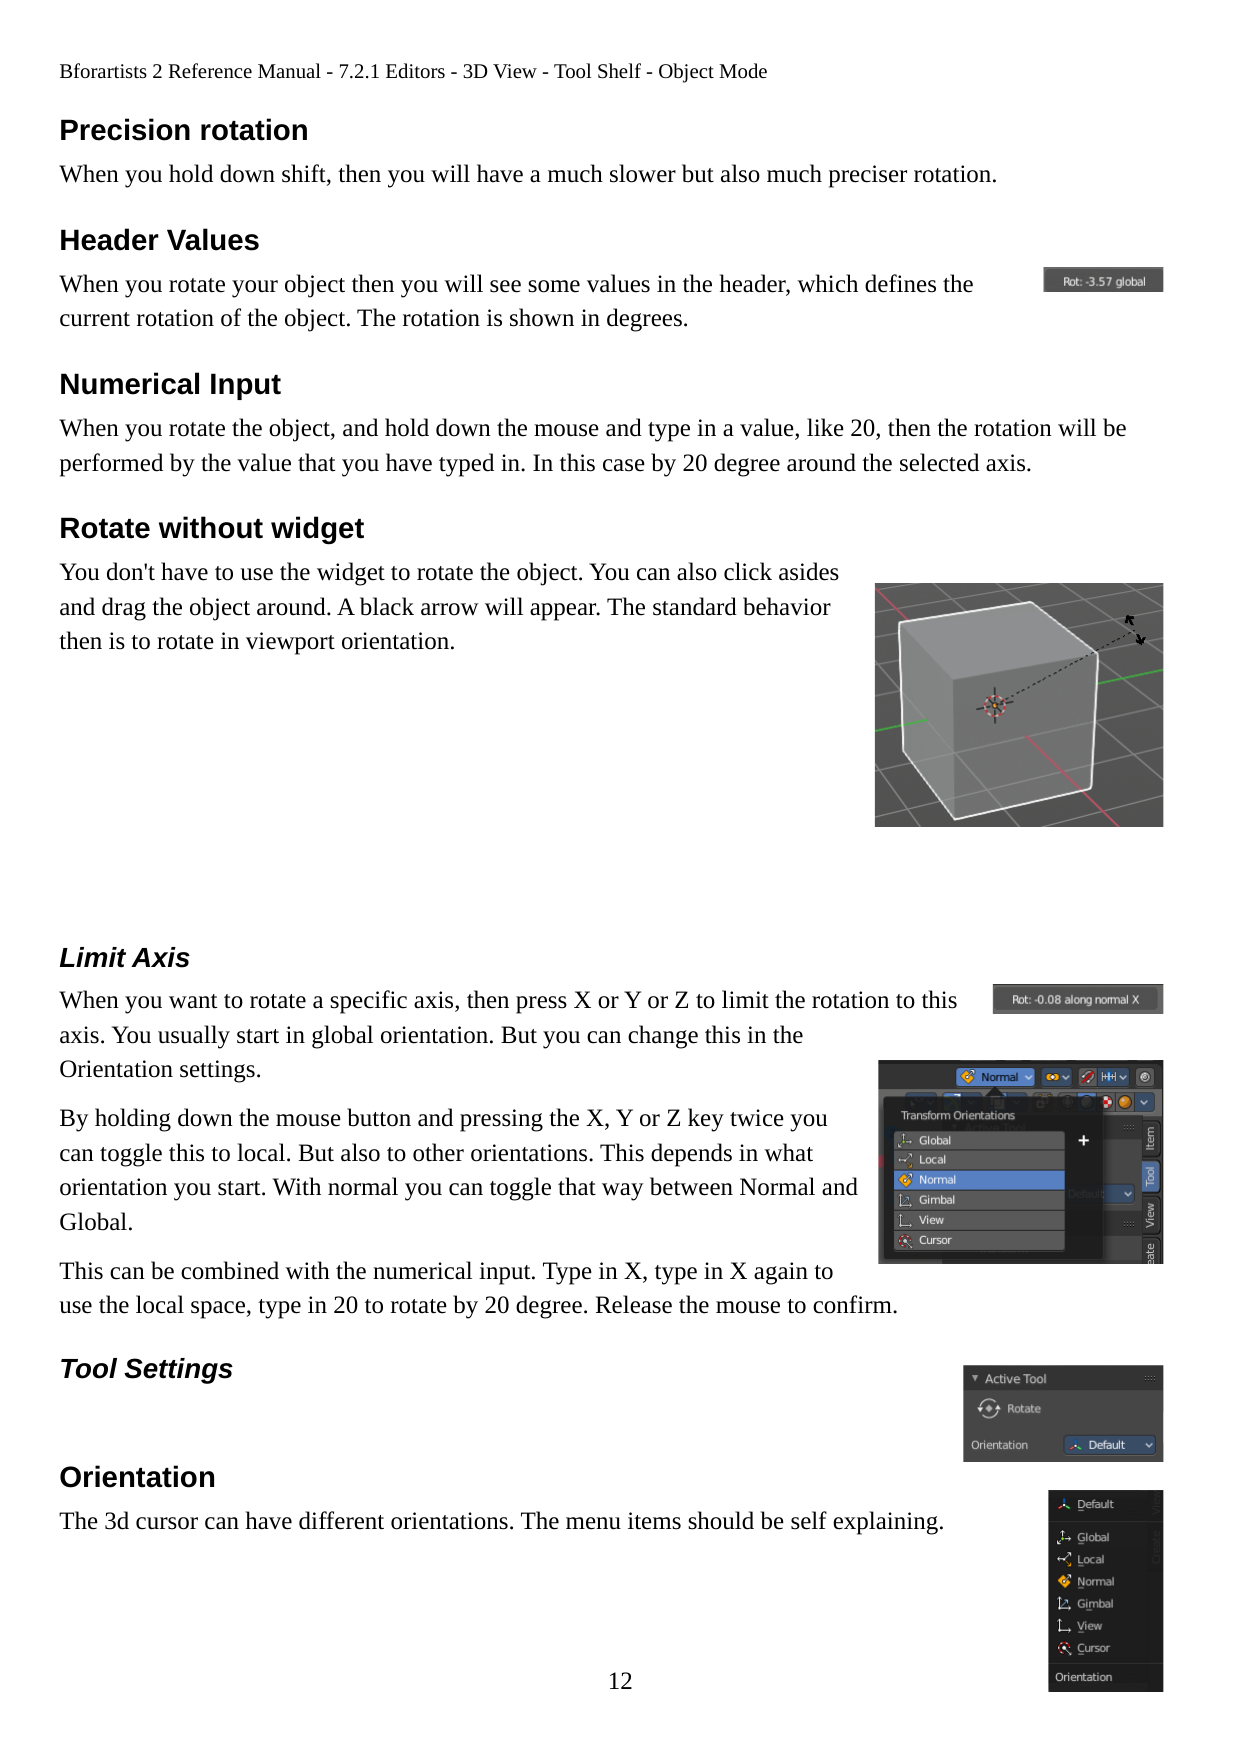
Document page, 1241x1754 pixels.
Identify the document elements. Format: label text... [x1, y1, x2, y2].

subtitle Rotate without widget [59, 511, 1181, 545]
subtitle Orientation [59, 1460, 1181, 1494]
picture [874, 583, 1164, 827]
text When you rotate your object then you will see some values in the header, which defines the current rotation of the object. The rotation is shown in degrees. [59, 269, 1181, 332]
text By holding down the mouse button and pressing the X, Y or Z key twice you can toggle this to local. But also to other orientations. This depends in what orientation you start. With normal you can toggle that way between Normal and Global. [59, 1103, 878, 1236]
subtitle Tool Settings [59, 1352, 1181, 1384]
picture [963, 1365, 1164, 1462]
text When you rotate the object, and hold down the mouse and type in a value, like 20, then the rotation will be performed by the value that you have typed in. In this case by 20 degree around the selected axis. [59, 413, 1181, 476]
subtitle Header Values [59, 222, 1181, 256]
text This can be combined with the numerical input. Type in X, type in X again to use the local space, type in 20 to rotate by 20 degree. Release the mouse to confirm. [59, 1256, 1181, 1319]
text When you hold down shift, then you will have a much slower but also much preciser rotation. [59, 159, 1181, 188]
subtitle Numerical Input [59, 367, 1181, 401]
picture [992, 984, 1164, 1014]
subtitle Limit Axis [59, 941, 1181, 973]
text You don't have to use the widget to rotate the object. You can also click asides and drag the object around. A black arrow will appear. The standard behavior then is to rotate in viewport orientation. [59, 557, 1181, 655]
text The 3d cursor can have different orientations. The menu items should be self explaining. [59, 1506, 1048, 1535]
picture [1048, 1490, 1164, 1692]
subtitle Precision rotation [59, 113, 1181, 146]
text When you want to rotate a specific axis, then press X or Y or Z to limit the rotation to this axis. You usually start in global orientation. But you can change this in the Orientation settings. [59, 986, 1181, 1083]
picture [878, 1060, 1164, 1264]
picture [1043, 267, 1164, 292]
